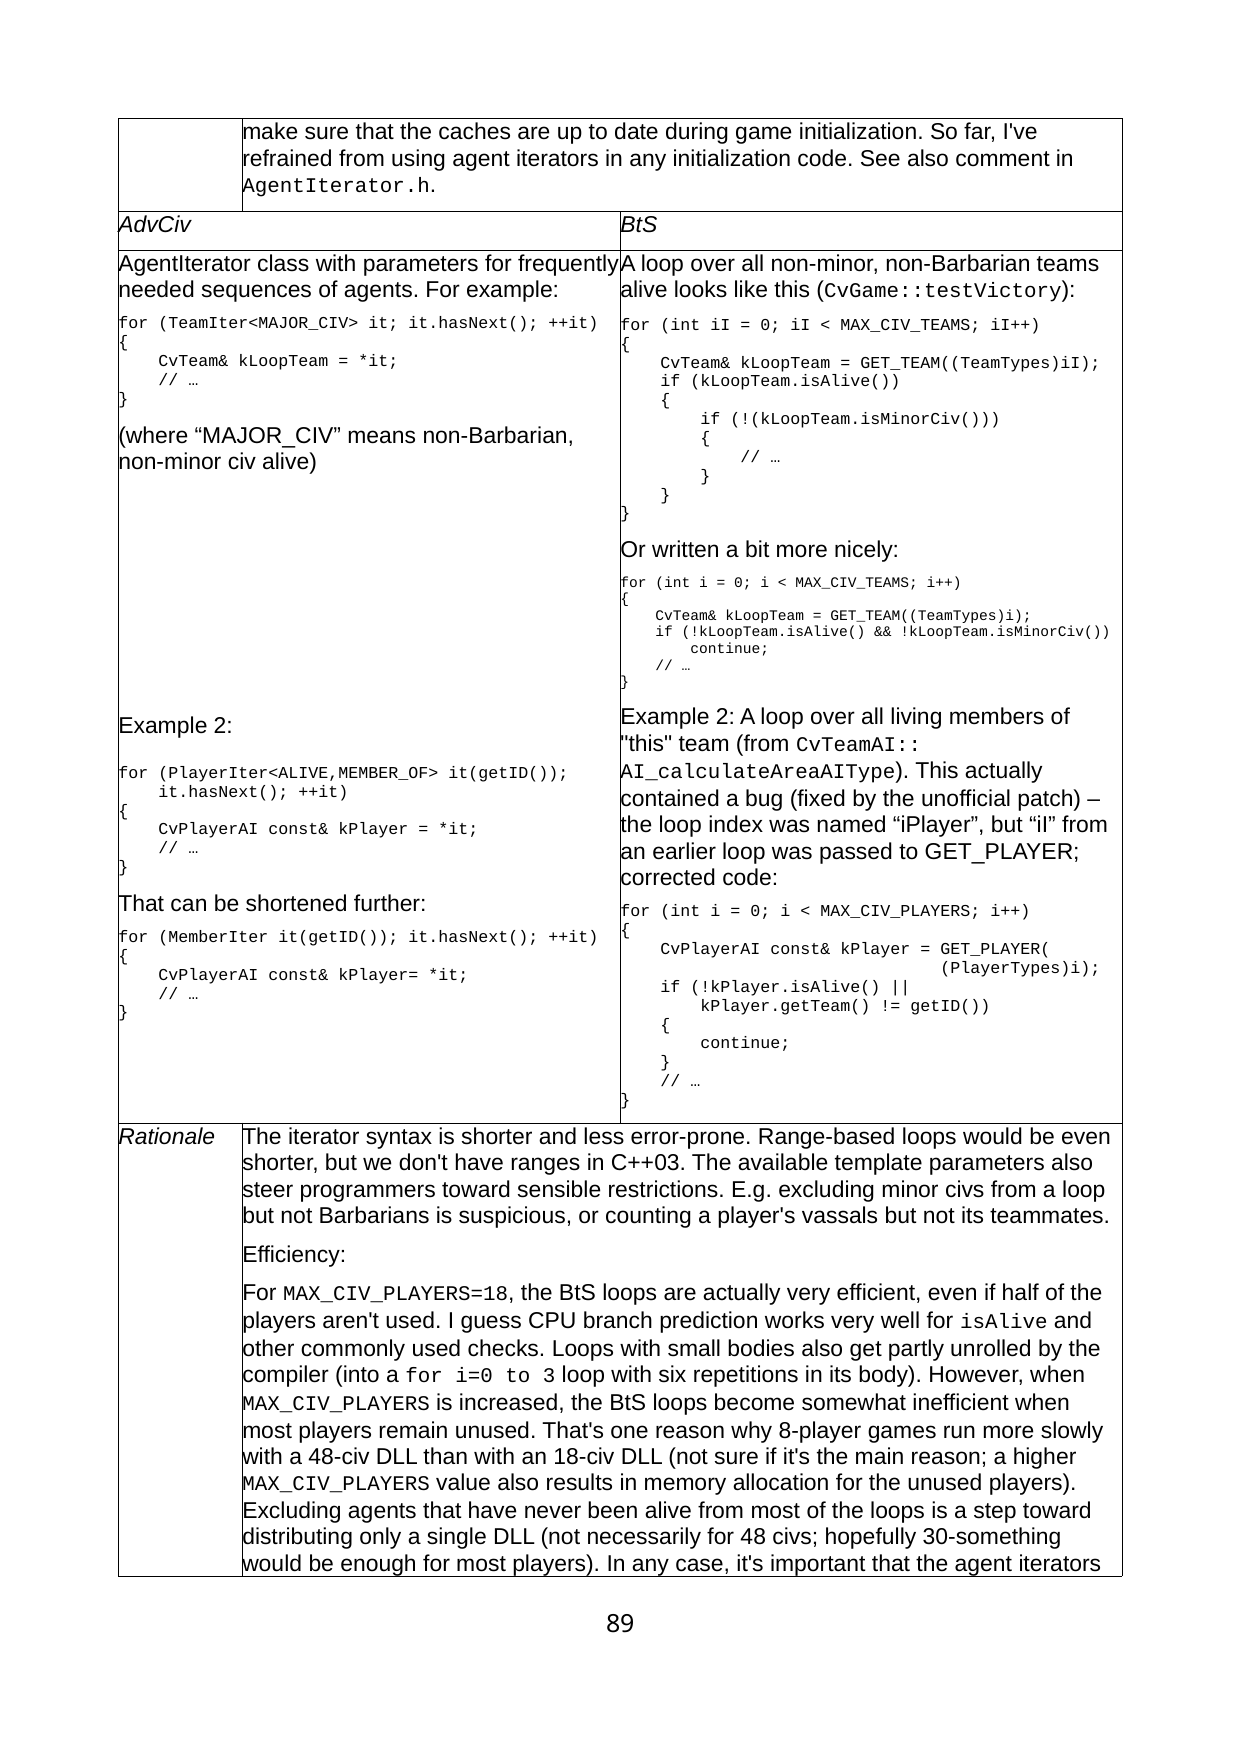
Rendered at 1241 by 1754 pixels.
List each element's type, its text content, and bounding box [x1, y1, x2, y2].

table_cell A loop over all non-minor, non-Barbarian teams alive looks like this (CvGame::testVictory): for (int iI = 0; iI < MAX_CIV_TEAMS; iI++) { CvTeam& kLoopTeam = GET_TEAM((TeamTypes)iI); if (kLoopTeam.isAlive()) { if (!(kLoopTeam.isMinorCiv())) { // … } } } Or written a bit more nicely: for (int i = 0; i < MAX_CIV_TEAMS; i++) { CvTeam& kLoopTeam = GET_TEAM((TeamTypes)i); if (!kLoopTeam.isAlive() && !kLoopTeam.isMinorCiv()) continue; // … } Example 2: A loop over all living members of "this" team (from CvTeamAI:: AI_calculateAreaAIType). This actually contained a bug (fixed by the unofficial patch) – the loop index was named “iPlayer”, but “iI” from an earlier loop was passed to GET_PLAYER; corrected code: for (int i = 0; i < MAX_CIV_PLAYERS; i++) { CvPlayerAI const& kPlayer = GET_PLAYER( (PlayerTypes)i); if (!kPlayer.isAlive() || kPlayer.getTeam() != getID()) { continue; } // … } [621, 251, 1122, 1123]
table_cell Rationale [119, 1124, 242, 1576]
table_cell AdvCiv [119, 212, 620, 250]
table_cell AgentIterator class with parameters for frequently needed sequences of agents. For example: for (TeamIter<MAJOR_CIV> it; it.hasNext(); ++it) { CvTeam& kLoopTeam = *it; // … } (where “MAJOR_CIV” means non-Barbarian, non-minor civ alive) Example 2: for (PlayerIter<ALIVE,MEMBER_OF> it(getID()); it.hasNext(); ++it) { CvPlayerAI const& kPlayer = *it; // … } That can be shortened further: for (MemberIter it(getID()); it.hasNext(); ++it) { CvPlayerAI const& kPlayer= *it; // … } [119, 251, 620, 1123]
table_cell make sure that the caches are up to date during game initialization. So far, I've refrained from using agent iterators in any initialization code. See also comment in AgentIterator.h. [243, 119, 1122, 211]
table_cell The iterator syntax is shorter and less error-prone. Range-based loops would be even shorter, but we don't have ranges in C++03. The available template parameters also steer programmers toward sensible restrictions. E.g. excluding minor civs from a loop but not Barbarians is suspicious, or counting a player's vassals but not its teammates. Efficiency: For MAX_CIV_PLAYERS=18, the BtS loops are actually very efficient, even if half of the players aren't used. I guess CPU branch prediction works very well for isAlive and other commonly used checks. Loops with small bodies also get partly unrolled by the compiler (into a for i=0 to 3 loop with six repetitions in its body). However, when MAX_CIV_PLAYERS is increased, the BtS loops become somewhat inefficient when most players remain unused. That's one reason why 8-player games run more slowly with a 48-civ DLL than with an 18-civ DLL (not sure if it's the main reason; a higher MAX_CIV_PLAYERS value also results in memory allocation for the unused players). Excluding agents that have never been alive from most of the loops is a step toward distributing only a single DLL (not necessarily for 48 civs; hopefully 30-something would be enough for most players). In any case, it's important that the agent iterators [243, 1124, 1122, 1576]
table_cell BtS [621, 212, 1122, 250]
table_cell [119, 119, 242, 211]
